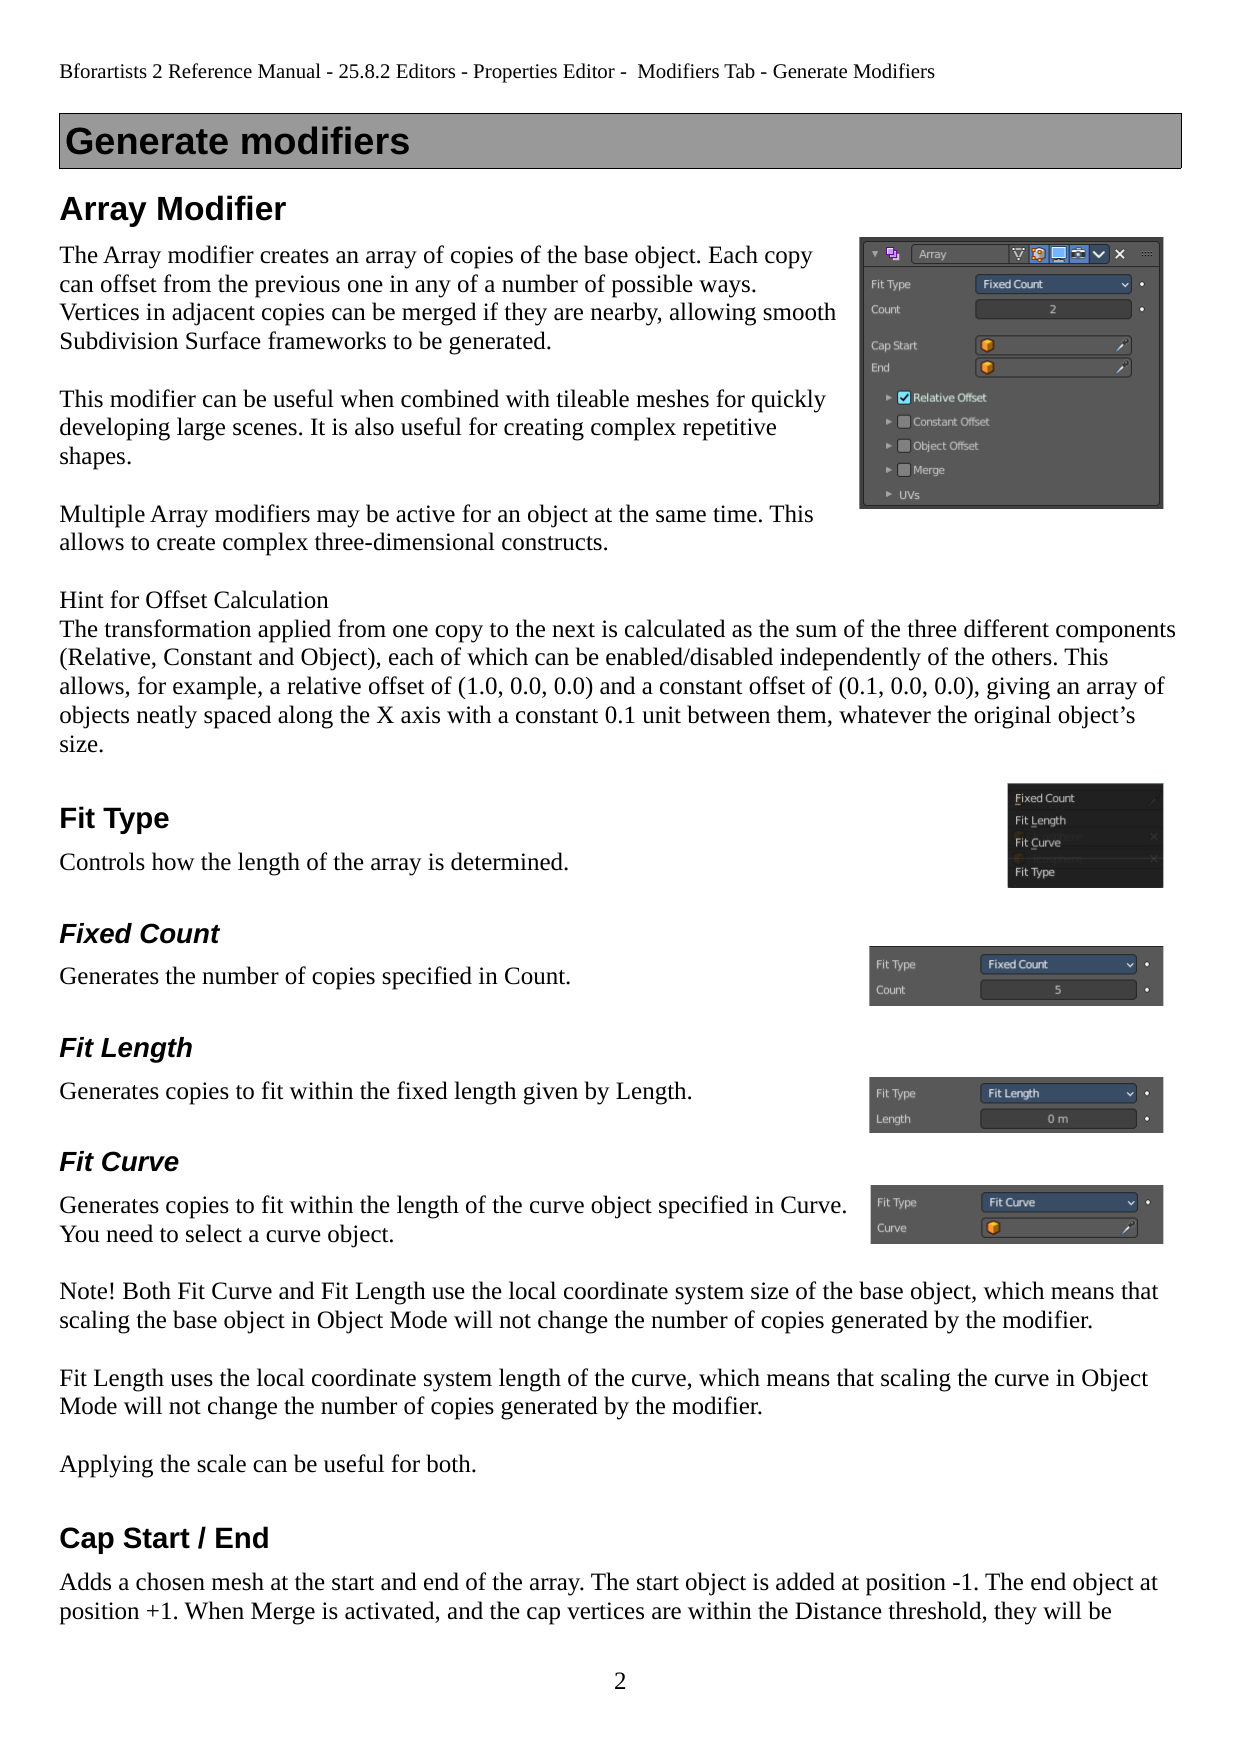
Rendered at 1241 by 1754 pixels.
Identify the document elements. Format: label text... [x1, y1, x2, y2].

text This modifier can be useful when combined with tileable meshes for quickly developing large scenes. It is also useful for creating complex repetitive shapes. [59, 384, 859, 470]
picture [869, 946, 1164, 1006]
subtitle Fit Type [59, 801, 1007, 834]
text Generates copies to fit within the length of the curve object specified in Curve. You need to select a curve object. [59, 1190, 1181, 1248]
text Generates the number of copies specified in Count. [59, 961, 869, 990]
subtitle [1164, 801, 1181, 834]
subtitle Fit Length [59, 1031, 1181, 1063]
table_header Generate modifiers [60, 114, 1181, 168]
text Controls how the length of the array is determined. [59, 847, 1007, 876]
text Adds a chosen mesh at the start and end of the array. The start object is added at position -1. The end object at position +1. When Merge is activated, and the cap vertices are within the Distance threshold, they will be [59, 1567, 1181, 1625]
subtitle Fit Curve [59, 1146, 1181, 1178]
subtitle Array Modifier [59, 189, 1181, 227]
text Multiple Array modifiers may be active for an object at the same time. This allows to create complex three-dimensional constructs. [59, 499, 1181, 556]
text Note! Both Fit Curve and Fit Length use the local coordinate system size of the base object, which means that scaling the base object in Object Mode will not change the number of copies generated by the modifier. [59, 1276, 1181, 1334]
picture [869, 1077, 1164, 1133]
subtitle Fixed Count [59, 917, 1181, 949]
text Applying the scale can be useful for both. [59, 1449, 1181, 1478]
text Fit Length uses the local coordinate system length of the curve, which means that scaling the curve in Object Mode will not change the number of copies generated by the modifier. [59, 1363, 1181, 1420]
text The Array modifier creates an array of copies of the base object. Each copy can offset from the previous one in any of a number of possible ways. Vertices in adjacent copies can be merged if they are nearby, allowing smooth Subdivision Surface frameworks to be generated. [59, 240, 859, 355]
text Hint for Offset Calculation [59, 585, 1181, 614]
picture [1007, 783, 1164, 888]
subtitle Cap Start / End [59, 1521, 1181, 1555]
picture [870, 1185, 1164, 1244]
text The transformation applied from one copy to the next is calculated as the sum of the three different components (Relative, Constant and Object), each of which can be enabled/disabled independently of the others. This allows, for example, a relative offset of (1.0, 0.0, 0.0) and a constant offset of (0.1, 0.0, 0.0), giving an array of objects neatly spaced along the X axis with a constant 0.1 unit between them, whatever the original object’s size. [59, 614, 1181, 757]
picture [859, 237, 1164, 509]
text Generates copies to fit within the fixed length given by Length. [59, 1076, 1181, 1104]
